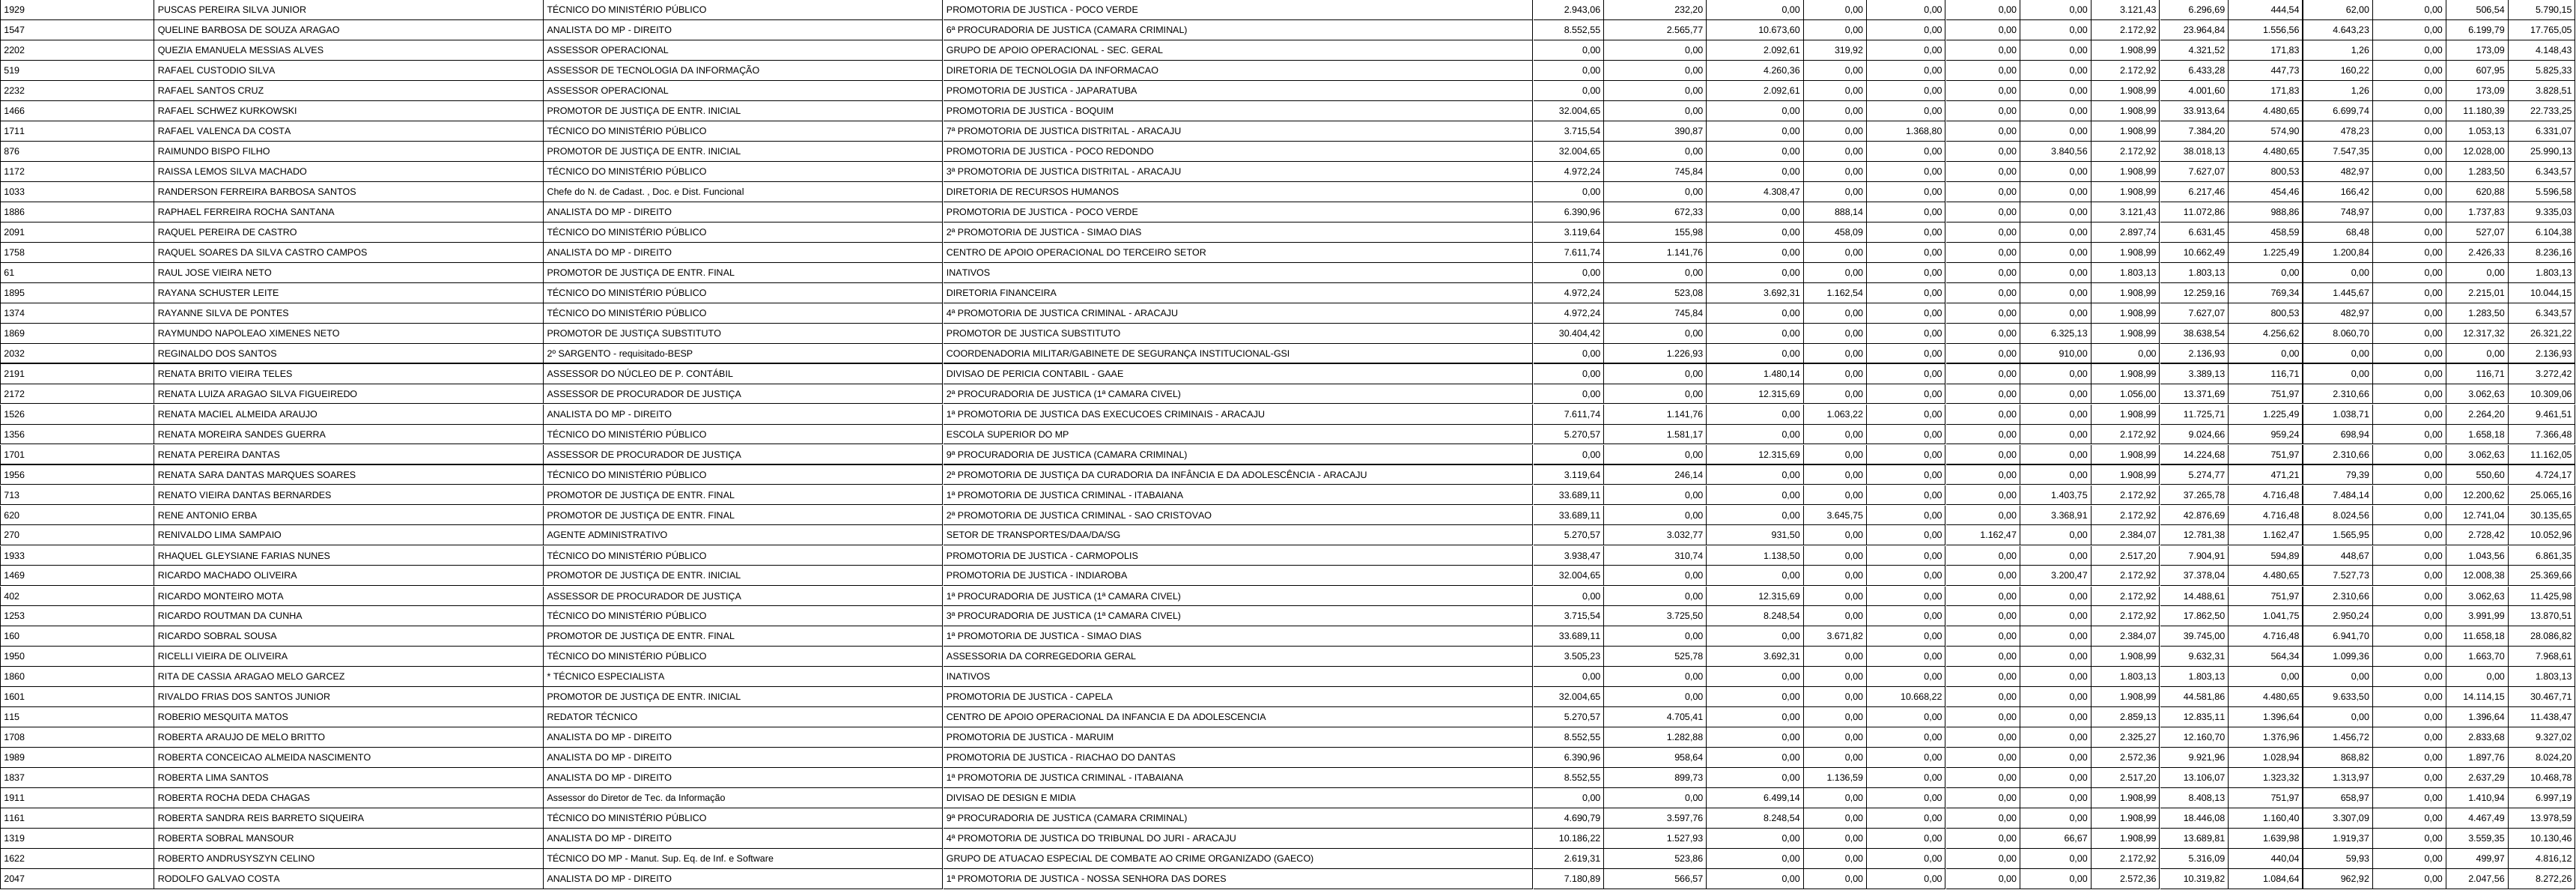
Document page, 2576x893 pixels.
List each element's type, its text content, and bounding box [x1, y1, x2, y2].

table_cell 0,00 [2229, 667, 2302, 686]
table_cell 9.461,51 [2509, 405, 2575, 424]
table_cell PROMOTORIA DE JUSTICA - MARUIM [944, 727, 1532, 747]
table_cell 116,71 [2229, 364, 2302, 384]
table_cell ANALISTA DO MP - DIREITO [544, 405, 942, 424]
table_cell 5.596,58 [2509, 182, 2575, 202]
table_cell 10.319,82 [2160, 869, 2228, 889]
table_cell 26.321,22 [2509, 324, 2575, 343]
table_cell RENATA SARA DANTAS MARQUES SOARES [154, 465, 543, 484]
table_cell 0,00 [2373, 303, 2446, 323]
table_cell RENE ANTONIO ERBA [154, 506, 543, 524]
table_cell 30.135,65 [2509, 506, 2575, 524]
table_cell 0,00 [1707, 202, 1803, 222]
table_cell ROBERTA CONCEICAO ALMEIDA NASCIMENTO [154, 748, 543, 767]
table_cell 11.072,86 [2160, 202, 2228, 222]
table_cell 448,67 [2303, 546, 2372, 565]
table_cell RENATA PEREIRA DANTAS [154, 445, 543, 464]
table_cell 1469 [1, 566, 154, 585]
table_cell TÉCNICO DO MINISTÉRIO PÚBLICO [544, 162, 942, 181]
table_cell DIRETORIA DE TECNOLOGIA DA INFORMACAO [944, 61, 1532, 80]
table_cell 0,00 [1804, 101, 1866, 121]
table_cell 2.047,56 [2446, 869, 2508, 889]
table_cell 0,00 [1804, 707, 1866, 727]
table_cell 4.716,48 [2229, 626, 2302, 646]
table_cell 4.716,48 [2229, 506, 2302, 524]
table_cell 0,00 [2373, 121, 2446, 141]
table_cell 0,00 [2020, 101, 2091, 121]
table_cell 25.990,13 [2509, 142, 2575, 161]
table_cell 0,00 [1707, 727, 1803, 747]
table_cell 33.689,11 [1534, 506, 1603, 524]
table_cell 3.368,91 [2020, 506, 2091, 524]
table_cell 2.172,92 [2092, 20, 2159, 40]
table_cell 6.325,13 [2020, 324, 2091, 343]
table_cell 0,00 [1707, 869, 1803, 889]
table_cell 0,00 [1804, 647, 1866, 666]
table_cell 0,00 [2373, 20, 2446, 40]
table_cell RAYANA SCHUSTER LEITE [154, 283, 543, 303]
table_cell 1172 [1, 162, 154, 181]
table_cell 6.390,96 [1534, 202, 1603, 222]
table_cell CENTRO DE APOIO OPERACIONAL DO TERCEIRO SETOR [944, 243, 1532, 262]
table_cell 0,00 [1867, 506, 1945, 524]
table_cell 751,97 [2229, 384, 2302, 403]
table_cell 0,00 [1867, 20, 1945, 40]
table_cell 0,00 [1804, 20, 1866, 40]
table_cell 1.056,00 [2092, 384, 2159, 403]
table_cell 0,00 [1867, 61, 1945, 80]
table_cell 0,00 [1534, 40, 1603, 60]
table_cell ROBERTA ARAUJO DE MELO BRITTO [154, 727, 543, 747]
table_cell 0,00 [2373, 748, 2446, 767]
table_cell 0,00 [1804, 869, 1866, 889]
table_cell PROMOTORIA DE JUSTICA - RIACHAO DO DANTAS [944, 748, 1532, 767]
table_cell 0,00 [1604, 61, 1706, 80]
table_cell DIRETORIA DE RECURSOS HUMANOS [944, 182, 1532, 202]
table_cell 0,00 [1946, 101, 2020, 121]
table_cell 0,00 [1946, 626, 2020, 646]
table_cell RANDERSON FERREIRA BARBOSA SANTOS [154, 182, 543, 202]
table_cell 0,00 [2020, 525, 2091, 545]
table_cell ASSESSOR DE PROCURADOR DE JUSTIÇA [544, 587, 942, 605]
table_cell 0,00 [2020, 707, 2091, 727]
table_cell TÉCNICO DO MINISTÉRIO PÚBLICO [544, 283, 942, 303]
table_cell ANALISTA DO MP - DIREITO [544, 202, 942, 222]
table_cell 1950 [1, 647, 154, 666]
table_cell 0,00 [2373, 202, 2446, 222]
table_cell 1.737,83 [2446, 202, 2508, 222]
table_cell 7.968,61 [2509, 647, 2575, 666]
table_cell RAYANNE SILVA DE PONTES [154, 303, 543, 323]
table_cell RENATA MACIEL ALMEIDA ARAUJO [154, 405, 543, 424]
table_cell 0,00 [2020, 647, 2091, 666]
table_cell 0,00 [1604, 324, 1706, 343]
table_cell 0,00 [2373, 506, 2446, 524]
table_cell 160,22 [2303, 61, 2372, 80]
table_cell 7.547,35 [2303, 142, 2372, 161]
table_cell 1622 [1, 849, 154, 868]
table_cell 0,00 [1804, 303, 1866, 323]
table_cell 1.445,67 [2303, 283, 2372, 303]
table_cell 0,00 [1707, 243, 1803, 262]
table_cell 988,86 [2229, 202, 2302, 222]
table_cell 698,94 [2303, 425, 2372, 444]
table_cell 1.162,54 [1804, 283, 1866, 303]
table_cell 0,00 [1867, 626, 1945, 646]
table_cell 3.671,82 [1804, 626, 1866, 646]
table_cell 4.690,79 [1534, 808, 1603, 828]
table_cell 0,00 [2446, 667, 2508, 686]
table_cell 0,00 [1946, 587, 2020, 605]
table_cell 2.859,13 [2092, 707, 2159, 727]
table_cell DIVISAO DE DESIGN E MIDIA [944, 788, 1532, 808]
table_cell 2.136,93 [2509, 344, 2575, 363]
table_cell 0,00 [1707, 829, 1803, 848]
table_cell 155,98 [1604, 223, 1706, 242]
table_cell 1.908,99 [2092, 647, 2159, 666]
table_cell 0,00 [1867, 81, 1945, 100]
table_cell 0,00 [1604, 788, 1706, 808]
table_cell 1.160,40 [2229, 808, 2302, 828]
table_cell 471,21 [2229, 465, 2302, 484]
table_cell 0,00 [1946, 405, 2020, 424]
table_cell ANALISTA DO MP - DIREITO [544, 727, 942, 747]
table_cell 8.060,70 [2303, 324, 2372, 343]
table_cell 2ª PROMOTORIA DE JUSTICA CRIMINAL - SAO CRISTOVAO [944, 506, 1532, 524]
table_cell 1886 [1, 202, 154, 222]
table_cell ROBERTA SANDRA REIS BARRETO SIQUEIRA [154, 808, 543, 828]
table_cell 32.004,65 [1534, 687, 1603, 706]
table_cell 4.972,24 [1534, 162, 1603, 181]
table_cell 3.032,77 [1604, 525, 1706, 545]
table_cell 0,00 [2020, 727, 2091, 747]
table_cell 769,34 [2229, 283, 2302, 303]
table_cell 0,00 [1604, 40, 1706, 60]
table_cell 10.673,60 [1707, 20, 1803, 40]
table_cell 3.121,43 [2092, 202, 2159, 222]
table_cell TÉCNICO DO MINISTÉRIO PÚBLICO [544, 223, 942, 242]
table_cell 0,00 [1804, 546, 1866, 565]
table_cell 6.343,57 [2509, 162, 2575, 181]
table_cell 1.908,99 [2092, 405, 2159, 424]
table_cell 9.335,03 [2509, 202, 2575, 222]
table_cell 9.921,96 [2160, 748, 2228, 767]
table_cell 519 [1, 61, 154, 80]
table_cell 319,92 [1804, 40, 1866, 60]
table_cell 7ª PROMOTORIA DE JUSTICA DISTRITAL - ARACAJU [944, 121, 1532, 141]
table_cell 0,00 [1946, 606, 2020, 626]
table_cell RICELLI VIEIRA DE OLIVEIRA [154, 647, 543, 666]
table_cell 13.106,07 [2160, 768, 2228, 787]
table_cell 0,00 [1707, 566, 1803, 585]
table_cell 1.919,37 [2303, 829, 2372, 848]
table_cell 1ª PROMOTORIA DE JUSTICA - SIMAO DIAS [944, 626, 1532, 646]
table_cell 0,00 [2373, 61, 2446, 80]
table_cell PROMOTOR DE JUSTIÇA DE ENTR. FINAL [544, 485, 942, 504]
table_cell RAISSA LEMOS SILVA MACHADO [154, 162, 543, 181]
table_cell ASSESSOR DE PROCURADOR DE JUSTIÇA [544, 445, 942, 464]
table_cell 166,42 [2303, 182, 2372, 202]
table_cell 0,00 [1946, 324, 2020, 343]
table_cell 3.715,54 [1534, 606, 1603, 626]
table_cell 1.063,22 [1804, 405, 1866, 424]
table_cell TÉCNICO DO MINISTÉRIO PÚBLICO [544, 425, 942, 444]
table_cell RAFAEL VALENCA DA COSTA [154, 121, 543, 141]
table_cell RIVALDO FRIAS DOS SANTOS JUNIOR [154, 687, 543, 706]
table_cell RENATA MOREIRA SANDES GUERRA [154, 425, 543, 444]
table_cell 3.725,50 [1604, 606, 1706, 626]
table_cell 2.172,92 [2092, 485, 2159, 504]
table_cell 0,00 [1707, 485, 1803, 504]
table_cell 11.162,05 [2509, 445, 2575, 464]
table_cell 3.200,47 [2020, 566, 2091, 585]
table_cell 3.840,56 [2020, 142, 2091, 161]
table_cell 0,00 [1946, 506, 2020, 524]
table_cell 0,00 [1946, 546, 2020, 565]
table_cell 0,00 [2303, 344, 2372, 363]
table_cell 0,00 [1604, 485, 1706, 504]
table_cell 1.368,80 [1867, 121, 1945, 141]
table_cell 2.572,36 [2092, 869, 2159, 889]
table_cell ASSESSOR OPERACIONAL [544, 40, 942, 60]
table_cell 0,00 [2020, 162, 2091, 181]
table_cell 30.467,71 [2509, 687, 2575, 706]
table_cell 3.938,47 [1534, 546, 1603, 565]
table_cell 13.870,51 [2509, 606, 2575, 626]
table_cell TÉCNICO DO MINISTÉRIO PÚBLICO [544, 303, 942, 323]
table_cell 1.663,70 [2446, 647, 2508, 666]
table_cell 1.908,99 [2092, 162, 2159, 181]
table_cell 0,00 [1804, 445, 1866, 464]
table_cell 8.552,55 [1534, 20, 1603, 40]
table_cell 1,26 [2303, 81, 2372, 100]
table_header 3.121,43 [2092, 0, 2159, 19]
table_cell 0,00 [2373, 324, 2446, 343]
table_cell 0,00 [1804, 525, 1866, 545]
table_cell 0,00 [2303, 707, 2372, 727]
table_cell PROMOTOR DE JUSTIÇA DE ENTR. FINAL [544, 506, 942, 524]
table_cell 1711 [1, 121, 154, 141]
table_cell 0,00 [1946, 223, 2020, 242]
table_cell 0,00 [2373, 525, 2446, 545]
table_cell 0,00 [1804, 121, 1866, 141]
table_cell 3.645,75 [1804, 506, 1866, 524]
table_header 6.296,69 [2160, 0, 2228, 19]
table_cell 6.390,96 [1534, 748, 1603, 767]
table_cell 0,00 [2373, 81, 2446, 100]
table_cell 0,00 [1946, 243, 2020, 262]
table_cell 3.692,31 [1707, 283, 1803, 303]
table_cell PROMOTOR DE JUSTIÇA DE ENTR. INICIAL [544, 687, 942, 706]
table_cell 4.480,65 [2229, 687, 2302, 706]
table_cell 1,26 [2303, 40, 2372, 60]
table_cell 13.371,69 [2160, 384, 2228, 403]
table_cell 4.480,65 [2229, 101, 2302, 121]
table_cell 1.908,99 [2092, 121, 2159, 141]
table_cell 482,97 [2303, 303, 2372, 323]
table_cell 0,00 [1604, 142, 1706, 161]
table_cell 8.408,13 [2160, 788, 2228, 808]
table_cell 0,00 [2373, 829, 2446, 848]
table_cell 2.619,31 [1534, 849, 1603, 868]
table_cell 3.692,31 [1707, 647, 1803, 666]
table_cell 12.008,38 [2446, 566, 2508, 585]
table_cell 0,00 [1604, 687, 1706, 706]
table_cell 745,84 [1604, 162, 1706, 181]
table_cell 1.225,49 [2229, 243, 2302, 262]
table_cell 3.991,99 [2446, 606, 2508, 626]
table_cell 0,00 [2020, 303, 2091, 323]
table_cell 2032 [1, 344, 154, 363]
table_cell 564,34 [2229, 647, 2302, 666]
table_cell 173,09 [2446, 40, 2508, 60]
table_cell 0,00 [1946, 344, 2020, 363]
table_cell 2.426,33 [2446, 243, 2508, 262]
table_cell 1.556,56 [2229, 20, 2302, 40]
table_cell 1.908,99 [2092, 40, 2159, 60]
table_header 62,00 [2303, 0, 2372, 19]
table_cell 1.283,50 [2446, 303, 2508, 323]
table_cell 0,00 [1946, 40, 2020, 60]
table_cell 0,00 [2020, 808, 2091, 828]
table_cell ROBERIO MESQUITA MATOS [154, 707, 543, 727]
table_cell 1758 [1, 243, 154, 262]
table_cell 12.315,69 [1707, 587, 1803, 605]
table_cell QUELINE BARBOSA DE SOUZA ARAGAO [154, 20, 543, 40]
table_cell 3.062,63 [2446, 445, 2508, 464]
table_cell 12.200,62 [2446, 485, 2508, 504]
table_cell PROMOTORIA DE JUSTICA - CARMOPOLIS [944, 546, 1532, 565]
table_cell 0,00 [1867, 202, 1945, 222]
table_cell 2.215,01 [2446, 283, 2508, 303]
table_cell 0,00 [1804, 687, 1866, 706]
table_header TÉCNICO DO MINISTÉRIO PÚBLICO [544, 0, 942, 19]
table_cell 0,00 [1534, 667, 1603, 686]
table_cell 28.086,82 [2509, 626, 2575, 646]
table_header 5.790,15 [2509, 0, 2575, 19]
table_cell 499,97 [2446, 849, 2508, 868]
table_cell 0,00 [1534, 788, 1603, 808]
table_cell 0,00 [1804, 243, 1866, 262]
table_cell 2.517,20 [2092, 546, 2159, 565]
table_cell 566,57 [1604, 869, 1706, 889]
table_cell 0,00 [1534, 61, 1603, 80]
table_cell 458,09 [1804, 223, 1866, 242]
table_cell 0,00 [1867, 727, 1945, 747]
table_cell 0,00 [1804, 263, 1866, 282]
table_cell ROBERTA LIMA SANTOS [154, 768, 543, 787]
table_cell 3.505,23 [1534, 647, 1603, 666]
table_cell 0,00 [1804, 162, 1866, 181]
table_cell 1.480,14 [1707, 364, 1803, 384]
table_cell 4.467,49 [2446, 808, 2508, 828]
table_cell 962,92 [2303, 869, 2372, 889]
table_cell 11.725,71 [2160, 405, 2228, 424]
table_cell ANALISTA DO MP - DIREITO [544, 768, 942, 787]
table_cell 0,00 [1604, 263, 1706, 282]
table_cell 9ª PROCURADORIA DE JUSTICA (CAMARA CRIMINAL) [944, 808, 1532, 828]
table_cell 0,00 [1867, 546, 1945, 565]
table_cell 1869 [1, 324, 154, 343]
table_cell 171,83 [2229, 40, 2302, 60]
table_cell 8.272,26 [2509, 869, 2575, 889]
table_cell 1.658,18 [2446, 425, 2508, 444]
table_cell 42.876,69 [2160, 506, 2228, 524]
table_cell 0,00 [1946, 829, 2020, 848]
table_cell 447,73 [2229, 61, 2302, 80]
table_cell 0,00 [1867, 587, 1945, 605]
table_cell 0,00 [2373, 243, 2446, 262]
table_cell 68,48 [2303, 223, 2372, 242]
table_cell 4.972,24 [1534, 303, 1603, 323]
table_cell 0,00 [2020, 849, 2091, 868]
table_cell 0,00 [2020, 546, 2091, 565]
table_cell 12.315,69 [1707, 445, 1803, 464]
table_cell 6ª PROCURADORIA DE JUSTICA (CAMARA CRIMINAL) [944, 20, 1532, 40]
table_cell 1.908,99 [2092, 283, 2159, 303]
table_cell 0,00 [2373, 364, 2446, 384]
table_cell 672,33 [1604, 202, 1706, 222]
table_cell 0,00 [1867, 566, 1945, 585]
table_cell 1.908,99 [2092, 243, 2159, 262]
table_cell 0,00 [1707, 465, 1803, 484]
table_cell 1.099,36 [2303, 647, 2372, 666]
table_cell DIVISAO DE PERICIA CONTABIL - GAAE [944, 364, 1532, 384]
table_cell 2.833,68 [2446, 727, 2508, 747]
table_cell 8.024,56 [2303, 506, 2372, 524]
table_cell PROMOTOR DE JUSTIÇA DE ENTR. FINAL [544, 263, 942, 282]
table_cell 0,00 [1946, 768, 2020, 787]
table_cell 79,39 [2303, 465, 2372, 484]
table_cell 2.264,20 [2446, 405, 2508, 424]
table_cell 6.631,45 [2160, 223, 2228, 242]
table_cell 0,00 [1604, 445, 1706, 464]
table_cell * TÉCNICO ESPECIALISTA [544, 667, 942, 686]
table_cell 4.308,47 [1707, 182, 1803, 202]
table_cell 2047 [1, 869, 154, 889]
table_cell 0,00 [2373, 707, 2446, 727]
table_cell COORDENADORIA MILITAR/GABINETE DE SEGURANÇA INSTITUCIONAL-GSI [944, 344, 1532, 363]
table_cell 10.044,15 [2509, 283, 2575, 303]
table_cell 8.248,54 [1707, 606, 1803, 626]
table_cell 0,00 [1707, 324, 1803, 343]
table_cell 17.862,50 [2160, 606, 2228, 626]
table_cell 38.638,54 [2160, 324, 2228, 343]
table_cell 1.226,93 [1604, 344, 1706, 363]
table_cell 658,97 [2303, 788, 2372, 808]
table_cell 1.396,64 [2229, 707, 2302, 727]
table_cell 4.643,23 [2303, 20, 2372, 40]
table_cell ANALISTA DO MP - DIREITO [544, 20, 942, 40]
table_cell 1.225,49 [2229, 405, 2302, 424]
table_cell ROBERTO ANDRUSYSZYN CELINO [154, 849, 543, 868]
table_cell 0,00 [2373, 283, 2446, 303]
table_cell 5.270,57 [1534, 707, 1603, 727]
table_cell 3.119,64 [1534, 465, 1603, 484]
table_cell 37.378,04 [2160, 566, 2228, 585]
table_cell 1.456,72 [2303, 727, 2372, 747]
table_cell PROMOTORIA DE JUSTICA - POCO REDONDO [944, 142, 1532, 161]
table_cell 525,78 [1604, 647, 1706, 666]
table_cell 7.627,07 [2160, 162, 2228, 181]
table_cell 1837 [1, 768, 154, 787]
table_cell 0,00 [1604, 182, 1706, 202]
table_cell 0,00 [1946, 182, 2020, 202]
table_cell 0,00 [1867, 405, 1945, 424]
table_cell 4.321,52 [2160, 40, 2228, 60]
table_cell 2.172,92 [2092, 142, 2159, 161]
table_cell 0,00 [1707, 626, 1803, 646]
table_cell 0,00 [1604, 384, 1706, 403]
table_cell 12.317,32 [2446, 324, 2508, 343]
table_cell PROMOTORIA DE JUSTICA - POCO VERDE [944, 202, 1532, 222]
table_cell 2.897,74 [2092, 223, 2159, 242]
table_cell TÉCNICO DO MINISTÉRIO PÚBLICO [544, 808, 942, 828]
table_cell 1989 [1, 748, 154, 767]
table_header 0,00 [1867, 0, 1945, 19]
table_cell 390,87 [1604, 121, 1706, 141]
table_cell 22.733,25 [2509, 101, 2575, 121]
table_cell GRUPO DE ATUACAO ESPECIAL DE COMBATE AO CRIME ORGANIZADO (GAECO) [944, 849, 1532, 868]
table_cell 4.480,65 [2229, 566, 2302, 585]
table_cell 0,00 [2373, 40, 2446, 60]
table_cell 0,00 [2020, 405, 2091, 424]
table_cell 0,00 [2020, 626, 2091, 646]
table_cell 1.283,50 [2446, 162, 2508, 181]
table_header 0,00 [2020, 0, 2091, 19]
table_cell 1.908,99 [2092, 81, 2159, 100]
table_cell TÉCNICO DO MP - Manut. Sup. Eq. de Inf. e Software [544, 849, 942, 868]
table_cell 0,00 [2020, 748, 2091, 767]
table_cell 0,00 [1534, 445, 1603, 464]
table_cell 0,00 [1867, 849, 1945, 868]
table_cell 3ª PROCURADORIA DE JUSTICA (1ª CAMARA CIVEL) [944, 606, 1532, 626]
table_cell 2.136,93 [2160, 344, 2228, 363]
table_cell 0,00 [2373, 263, 2446, 282]
table_header 232,20 [1604, 0, 1706, 19]
table_cell 0,00 [1707, 667, 1803, 686]
table_cell 0,00 [2373, 344, 2446, 363]
table_cell 868,82 [2303, 748, 2372, 767]
table_cell 0,00 [1604, 667, 1706, 686]
table_cell 32.004,65 [1534, 566, 1603, 585]
table_cell 0,00 [2373, 727, 2446, 747]
table_cell ANALISTA DO MP - DIREITO [544, 748, 942, 767]
table_cell 2.092,61 [1707, 40, 1803, 60]
table_cell 2.950,24 [2303, 606, 2372, 626]
table_cell REDATOR TÉCNICO [544, 707, 942, 727]
table_cell 0,00 [2229, 344, 2302, 363]
table_cell 0,00 [1946, 465, 2020, 484]
table_cell 0,00 [2373, 606, 2446, 626]
table_cell 8.248,54 [1707, 808, 1803, 828]
table_cell 0,00 [1867, 465, 1945, 484]
table_cell 1466 [1, 101, 154, 121]
table_cell RAQUEL PEREIRA DE CASTRO [154, 223, 543, 242]
table_cell 0,00 [2373, 485, 2446, 504]
table_cell 0,00 [1867, 303, 1945, 323]
table_cell 3.597,76 [1604, 808, 1706, 828]
table_cell 0,00 [2020, 687, 2091, 706]
table_cell 1701 [1, 445, 154, 464]
table_cell 7.527,73 [2303, 566, 2372, 585]
table_cell 0,00 [1604, 626, 1706, 646]
table_cell PROMOTOR DE JUSTICA SUBSTITUTO [944, 324, 1532, 343]
table_header 0,00 [2373, 0, 2446, 19]
table_cell 0,00 [1707, 425, 1803, 444]
table_cell 12.835,11 [2160, 707, 2228, 727]
table_cell 0,00 [1867, 243, 1945, 262]
table_cell 7.627,07 [2160, 303, 2228, 323]
table_cell 2.728,42 [2446, 525, 2508, 545]
table_cell 1.028,94 [2229, 748, 2302, 767]
table_cell 0,00 [1946, 303, 2020, 323]
table_cell 1374 [1, 303, 154, 323]
table_cell 1.410,94 [2446, 788, 2508, 808]
table_cell 2.172,92 [2092, 425, 2159, 444]
table_cell 5.270,57 [1534, 525, 1603, 545]
table_cell 4.716,48 [2229, 485, 2302, 504]
table_cell 959,24 [2229, 425, 2302, 444]
table_cell 2.172,92 [2092, 587, 2159, 605]
table_cell 1.908,99 [2092, 808, 2159, 828]
table_cell 0,00 [2020, 81, 2091, 100]
table_cell 1ª PROMOTORIA DE JUSTICA - NOSSA SENHORA DAS DORES [944, 869, 1532, 889]
table_cell 1.527,93 [1604, 829, 1706, 848]
table_cell 1.282,88 [1604, 727, 1706, 747]
table_cell 1911 [1, 788, 154, 808]
table_cell 0,00 [2020, 223, 2091, 242]
table_cell 0,00 [2373, 101, 2446, 121]
table_cell 4ª PROMOTORIA DE JUSTICA CRIMINAL - ARACAJU [944, 303, 1532, 323]
table_cell 0,00 [2020, 606, 2091, 626]
table_cell TÉCNICO DO MINISTÉRIO PÚBLICO [544, 647, 942, 666]
table_cell 0,00 [2020, 587, 2091, 605]
table_cell 0,00 [1804, 344, 1866, 363]
table_cell 1547 [1, 20, 154, 40]
table_cell 0,00 [2020, 40, 2091, 60]
table_cell 18.446,08 [2160, 808, 2228, 828]
table_cell 0,00 [1946, 748, 2020, 767]
table_cell RAQUEL SOARES DA SILVA CASTRO CAMPOS [154, 243, 543, 262]
table_cell PROMOTOR DE JUSTIÇA SUBSTITUTO [544, 324, 942, 343]
table_cell 0,00 [2373, 546, 2446, 565]
table_cell 0,00 [1867, 223, 1945, 242]
table_cell 3.559,35 [2446, 829, 2508, 848]
table_cell RHAQUEL GLEYSIANE FARIAS NUNES [154, 546, 543, 565]
table_cell PROMOTOR DE JUSTIÇA DE ENTR. INICIAL [544, 142, 942, 161]
table_cell 6.217,46 [2160, 182, 2228, 202]
table_cell 0,00 [2020, 263, 2091, 282]
table_cell 1.084,64 [2229, 869, 2302, 889]
table_cell 5.825,33 [2509, 61, 2575, 80]
table_cell 13.689,81 [2160, 829, 2228, 848]
table_cell 1.908,99 [2092, 324, 2159, 343]
table_cell 2.384,07 [2092, 626, 2159, 646]
table_cell 2.325,27 [2092, 727, 2159, 747]
table_cell 458,59 [2229, 223, 2302, 242]
table_cell 0,00 [1804, 182, 1866, 202]
table_cell SETOR DE TRANSPORTES/DAA/DA/SG [944, 525, 1532, 545]
table_cell 0,00 [1867, 768, 1945, 787]
table_cell 0,00 [1867, 525, 1945, 545]
table_cell 0,00 [1867, 263, 1945, 282]
table_cell 0,00 [2373, 647, 2446, 666]
table_cell 0,00 [1804, 748, 1866, 767]
table_cell RENATA BRITO VIEIRA TELES [154, 364, 543, 384]
table_cell 4.260,36 [1707, 61, 1803, 80]
table_cell 0,00 [2373, 869, 2446, 889]
table_cell 0,00 [1707, 707, 1803, 727]
table_cell 6.331,07 [2509, 121, 2575, 141]
table_cell 888,14 [1804, 202, 1866, 222]
table_cell 0,00 [1867, 808, 1945, 828]
table_cell 0,00 [2020, 243, 2091, 262]
table_cell 4.724,17 [2509, 465, 2575, 484]
table_cell 2202 [1, 40, 154, 60]
table_cell 523,86 [1604, 849, 1706, 868]
table_cell PROMOTOR DE JUSTIÇA DE ENTR. INICIAL [544, 566, 942, 585]
table_cell RICARDO SOBRAL SOUSA [154, 626, 543, 646]
table_cell 0,00 [2020, 61, 2091, 80]
table_cell Assessor do Diretor de Tec. da Informação [544, 788, 942, 808]
table_cell 0,00 [1867, 606, 1945, 626]
table_cell 1.141,76 [1604, 405, 1706, 424]
table_cell 2.572,36 [2092, 748, 2159, 767]
table_cell 8.024,20 [2509, 748, 2575, 767]
table_cell 0,00 [1867, 707, 1945, 727]
table_cell 745,84 [1604, 303, 1706, 323]
table_cell 0,00 [1946, 727, 2020, 747]
table_cell 0,00 [1804, 606, 1866, 626]
table_cell 0,00 [1707, 303, 1803, 323]
table_cell 9.327,02 [2509, 727, 2575, 747]
table_cell 1.908,99 [2092, 182, 2159, 202]
table_header 444,54 [2229, 0, 2302, 19]
table_cell 899,73 [1604, 768, 1706, 787]
table_cell 0,00 [2020, 869, 2091, 889]
table_cell 2.172,92 [2092, 506, 2159, 524]
table_cell 0,00 [1946, 384, 2020, 403]
table_cell 3.062,63 [2446, 384, 2508, 403]
table_cell 1.908,99 [2092, 829, 2159, 848]
table_cell 2.172,92 [2092, 849, 2159, 868]
table_cell 2.092,61 [1707, 81, 1803, 100]
table_cell 1.803,13 [2092, 667, 2159, 686]
table_cell 39.745,00 [2160, 626, 2228, 646]
table_cell 0,00 [1604, 506, 1706, 524]
table_cell 0,00 [1804, 425, 1866, 444]
table_cell 0,00 [2373, 223, 2446, 242]
table_cell 2.384,07 [2092, 525, 2159, 545]
table_cell 1.043,56 [2446, 546, 2508, 565]
table_cell 5.316,09 [2160, 849, 2228, 868]
table_cell 12.028,00 [2446, 142, 2508, 161]
table_cell 0,00 [2020, 788, 2091, 808]
table_cell 0,00 [1804, 727, 1866, 747]
table_cell 7.904,91 [2160, 546, 2228, 565]
table_cell 4.256,62 [2229, 324, 2302, 343]
table_cell 1.376,96 [2229, 727, 2302, 747]
table_cell CENTRO DE APOIO OPERACIONAL DA INFANCIA E DA ADOLESCENCIA [944, 707, 1532, 727]
table_cell 11.438,47 [2509, 707, 2575, 727]
table_cell 2191 [1, 364, 154, 384]
table_cell 1.403,75 [2020, 485, 2091, 504]
table_cell 0,00 [1707, 849, 1803, 868]
table_cell RAYMUNDO NAPOLEAO XIMENES NETO [154, 324, 543, 343]
table_cell 1161 [1, 808, 154, 828]
table_cell 160 [1, 626, 154, 646]
table_cell AGENTE ADMINISTRATIVO [544, 525, 942, 545]
table_cell 1526 [1, 405, 154, 424]
table_header 1929 [1, 0, 154, 19]
table_cell 10.052,96 [2509, 525, 2575, 545]
table_header PROMOTORIA DE JUSTICA - POCO VERDE [944, 0, 1532, 19]
table_cell INATIVOS [944, 263, 1532, 282]
table_cell 1.138,50 [1707, 546, 1803, 565]
table_cell 310,74 [1604, 546, 1706, 565]
table_cell 0,00 [1707, 101, 1803, 121]
table_cell 6.861,35 [2509, 546, 2575, 565]
table_cell 2ª PROMOTORIA DE JUSTIÇA DA CURADORIA DA INFÂNCIA E DA ADOLESCÊNCIA - ARACAJU [944, 465, 1532, 484]
table_cell 0,00 [1867, 40, 1945, 60]
table_cell 0,00 [1604, 566, 1706, 585]
table_cell 620,88 [2446, 182, 2508, 202]
table_cell 0,00 [1804, 788, 1866, 808]
table_cell 0,00 [1946, 263, 2020, 282]
table_cell ROBERTA ROCHA DEDA CHAGAS [154, 788, 543, 808]
table_cell 6.499,14 [1707, 788, 1803, 808]
table_cell 0,00 [2373, 465, 2446, 484]
table_cell 4.480,65 [2229, 142, 2302, 161]
table_cell 0,00 [1867, 101, 1945, 121]
table_cell ASSESSOR DE PROCURADOR DE JUSTIÇA [544, 384, 942, 403]
table_cell 0,00 [2373, 445, 2446, 464]
table_cell QUEZIA EMANUELA MESSIAS ALVES [154, 40, 543, 60]
table_cell 1933 [1, 546, 154, 565]
table_cell 0,00 [1604, 587, 1706, 605]
table_cell 0,00 [2373, 162, 2446, 181]
table_cell 1.639,98 [2229, 829, 2302, 848]
table_cell 0,00 [1534, 344, 1603, 363]
table_cell 2.172,92 [2092, 606, 2159, 626]
table_cell 0,00 [2373, 384, 2446, 403]
table_cell ANALISTA DO MP - DIREITO [544, 829, 942, 848]
table_header 2.943,06 [1534, 0, 1603, 19]
table_cell 33.913,64 [2160, 101, 2228, 121]
table_cell 0,00 [1946, 425, 2020, 444]
table_cell 7.484,14 [2303, 485, 2372, 504]
table_cell 620 [1, 506, 154, 524]
table_cell 1.162,47 [1946, 525, 2020, 545]
table_cell 0,00 [2446, 344, 2508, 363]
table_cell 0,00 [1804, 465, 1866, 484]
table_cell 0,00 [1604, 364, 1706, 384]
table_header 0,00 [1804, 0, 1866, 19]
table_cell 10.468,78 [2509, 768, 2575, 787]
table_cell DIRETORIA FINANCEIRA [944, 283, 1532, 303]
table_cell 0,00 [1946, 283, 2020, 303]
table_cell 0,00 [1804, 667, 1866, 686]
table_cell 1708 [1, 727, 154, 747]
table_cell 3ª PROMOTORIA DE JUSTICA DISTRITAL - ARACAJU [944, 162, 1532, 181]
table_cell 7.180,89 [1534, 869, 1603, 889]
table_cell 2.310,66 [2303, 445, 2372, 464]
table_cell 5.274,77 [2160, 465, 2228, 484]
table_cell 10.309,06 [2509, 384, 2575, 403]
table_cell 0,00 [1707, 263, 1803, 282]
table_cell 1.908,99 [2092, 687, 2159, 706]
table_cell 0,00 [1946, 61, 2020, 80]
table_cell 0,00 [1946, 20, 2020, 40]
table_cell 0,00 [1867, 344, 1945, 363]
table_cell ANALISTA DO MP - DIREITO [544, 243, 942, 262]
table_cell 1.908,99 [2092, 465, 2159, 484]
table_cell 173,09 [2446, 81, 2508, 100]
table_cell 0,00 [2020, 667, 2091, 686]
table_cell 38.018,13 [2160, 142, 2228, 161]
table_cell 0,00 [1946, 485, 2020, 504]
table_cell TÉCNICO DO MINISTÉRIO PÚBLICO [544, 121, 942, 141]
table_cell 0,00 [1946, 849, 2020, 868]
table_cell 0,00 [1707, 687, 1803, 706]
table_cell 0,00 [1804, 829, 1866, 848]
table_cell 1.908,99 [2092, 364, 2159, 384]
table_cell 1ª PROMOTORIA DE JUSTICA CRIMINAL - ITABAIANA [944, 768, 1532, 787]
table_cell 0,00 [1534, 81, 1603, 100]
table_cell 0,00 [1707, 748, 1803, 767]
table_cell 1.803,13 [2509, 667, 2575, 686]
table_cell 748,97 [2303, 202, 2372, 222]
table_cell 2091 [1, 223, 154, 242]
table_cell 0,00 [1946, 162, 2020, 181]
table_cell 440,04 [2229, 849, 2302, 868]
table_cell 0,00 [1867, 384, 1945, 403]
table_cell 3.828,51 [2509, 81, 2575, 100]
table_cell 478,23 [2303, 121, 2372, 141]
table_cell RAPHAEL FERREIRA ROCHA SANTANA [154, 202, 543, 222]
table_cell 0,00 [2373, 849, 2446, 868]
table_cell 0,00 [1946, 566, 2020, 585]
table_cell 37.265,78 [2160, 485, 2228, 504]
table_cell PROMOTORIA DE JUSTICA - JAPARATUBA [944, 81, 1532, 100]
table_cell 0,00 [1804, 61, 1866, 80]
table_cell 0,00 [1804, 587, 1866, 605]
table_cell RICARDO MONTEIRO MOTA [154, 587, 543, 605]
table_cell 1ª PROCURADORIA DE JUSTICA (1ª CAMARA CIVEL) [944, 587, 1532, 605]
table_cell 0,00 [2373, 142, 2446, 161]
table_cell ESCOLA SUPERIOR DO MP [944, 425, 1532, 444]
table_cell 30.404,42 [1534, 324, 1603, 343]
table_cell 0,00 [2373, 425, 2446, 444]
table_cell 0,00 [1867, 667, 1945, 686]
table_cell 3.389,13 [2160, 364, 2228, 384]
table_cell 1.908,99 [2092, 788, 2159, 808]
table_cell 751,97 [2229, 587, 2302, 605]
table_cell 0,00 [1707, 142, 1803, 161]
table_cell 1601 [1, 687, 154, 706]
table_cell 1.200,84 [2303, 243, 2372, 262]
table_cell 3.119,64 [1534, 223, 1603, 242]
table_cell 3.307,09 [2303, 808, 2372, 828]
table_header 506,54 [2446, 0, 2508, 19]
table_cell 1.803,13 [2092, 263, 2159, 282]
table_cell 44.581,86 [2160, 687, 2228, 706]
table_cell 270 [1, 525, 154, 545]
table_cell 25.065,16 [2509, 485, 2575, 504]
table_cell 4.001,60 [2160, 81, 2228, 100]
table_cell 607,95 [2446, 61, 2508, 80]
table_cell 0,00 [1604, 101, 1706, 121]
table_cell 0,00 [2092, 344, 2159, 363]
table_cell 0,00 [1707, 162, 1803, 181]
table_cell 17.765,05 [2509, 20, 2575, 40]
table_cell 0,00 [1946, 869, 2020, 889]
table_cell 0,00 [1946, 364, 2020, 384]
table_cell 594,89 [2229, 546, 2302, 565]
table_cell 1860 [1, 667, 154, 686]
table_cell 6.199,79 [2446, 20, 2508, 40]
table_cell 0,00 [1867, 445, 1945, 464]
table_cell ANALISTA DO MP - DIREITO [544, 869, 942, 889]
table_cell 9.633,50 [2303, 687, 2372, 706]
table_cell 14.224,68 [2160, 445, 2228, 464]
table_cell 1319 [1, 829, 154, 848]
table_cell 0,00 [1534, 587, 1603, 605]
table_cell 9.632,31 [2160, 647, 2228, 666]
table_cell PROMOTORIA DE JUSTICA - INDIAROBA [944, 566, 1532, 585]
table_cell 1.141,76 [1604, 243, 1706, 262]
table_cell 2ª PROMOTORIA DE JUSTICA - SIMAO DIAS [944, 223, 1532, 242]
table_cell RICARDO ROUTMAN DA CUNHA [154, 606, 543, 626]
table_cell 1.897,76 [2446, 748, 2508, 767]
table_cell 1.323,32 [2229, 768, 2302, 787]
table_cell RAUL JOSE VIEIRA NETO [154, 263, 543, 282]
table_cell 0,00 [1867, 283, 1945, 303]
table_cell 0,00 [1946, 647, 2020, 666]
table_cell 550,60 [2446, 465, 2508, 484]
table_cell ASSESSOR OPERACIONAL [544, 81, 942, 100]
table_cell 8.236,16 [2509, 243, 2575, 262]
table_cell 116,71 [2446, 364, 2508, 384]
table_cell 0,00 [2373, 808, 2446, 828]
table_cell 2.310,66 [2303, 587, 2372, 605]
table_cell 0,00 [1946, 707, 2020, 727]
table_cell 0,00 [1867, 647, 1945, 666]
table_cell 1.803,13 [2509, 263, 2575, 282]
table_cell 0,00 [1534, 384, 1603, 403]
table_cell 0,00 [1707, 506, 1803, 524]
table_cell RAFAEL CUSTODIO SILVA [154, 61, 543, 80]
table_cell 6.104,38 [2509, 223, 2575, 242]
table_cell 0,00 [2020, 202, 2091, 222]
table_cell 751,97 [2229, 445, 2302, 464]
table_cell 2.637,29 [2446, 768, 2508, 787]
table_cell 10.668,22 [1867, 687, 1945, 706]
table_cell RAFAEL SCHWEZ KURKOWSKI [154, 101, 543, 121]
table_cell 3.272,42 [2509, 364, 2575, 384]
table_cell 1.908,99 [2092, 101, 2159, 121]
table_cell 25.369,66 [2509, 566, 2575, 585]
table_cell 0,00 [1707, 121, 1803, 141]
table_cell 9.024,66 [2160, 425, 2228, 444]
table_cell 6.433,28 [2160, 61, 2228, 80]
table_cell INATIVOS [944, 667, 1532, 686]
table_cell 7.611,74 [1534, 243, 1603, 262]
table_cell 0,00 [1946, 788, 2020, 808]
table_cell 0,00 [1867, 869, 1945, 889]
table_cell PROMOTORIA DE JUSTICA - BOQUIM [944, 101, 1532, 121]
table_header 0,00 [1946, 0, 2020, 19]
table_cell 8.552,55 [1534, 768, 1603, 787]
table_cell 0,00 [2020, 364, 2091, 384]
table_cell 0,00 [2020, 465, 2091, 484]
table_cell RENATO VIEIRA DANTAS BERNARDES [154, 485, 543, 504]
table_cell ASSESSOR DO NÚCLEO DE P. CONTÁBIL [544, 364, 942, 384]
table_cell Chefe do N. de Cadast. , Doc. e Dist. Funcional [544, 182, 942, 202]
table_cell 751,97 [2229, 788, 2302, 808]
table_cell 3.062,63 [2446, 587, 2508, 605]
table_cell 0,00 [2446, 263, 2508, 282]
table_cell 0,00 [1804, 485, 1866, 504]
table_cell 0,00 [1604, 81, 1706, 100]
table_cell RODOLFO GALVAO COSTA [154, 869, 543, 889]
table_cell 0,00 [2020, 425, 2091, 444]
table_cell 454,46 [2229, 182, 2302, 202]
table_cell 482,97 [2303, 162, 2372, 181]
table_cell ROBERTA SOBRAL MANSOUR [154, 829, 543, 848]
table_cell 0,00 [2303, 364, 2372, 384]
table_cell 8.552,55 [1534, 727, 1603, 747]
table_cell RENATA LUIZA ARAGAO SILVA FIGUEIREDO [154, 384, 543, 403]
table_cell 3.715,54 [1534, 121, 1603, 141]
table_cell 0,00 [1707, 768, 1803, 787]
table_cell 0,00 [1946, 142, 2020, 161]
table_cell 0,00 [1804, 808, 1866, 828]
table_cell TÉCNICO DO MINISTÉRIO PÚBLICO [544, 465, 942, 484]
table_cell 6.699,74 [2303, 101, 2372, 121]
table_cell 10.186,22 [1534, 829, 1603, 848]
table_cell 0,00 [2020, 121, 2091, 141]
table_header 0,00 [1707, 0, 1803, 19]
table_cell 0,00 [1946, 687, 2020, 706]
table_cell 14.114,15 [2446, 687, 2508, 706]
table_cell 0,00 [1804, 566, 1866, 585]
table_cell 1.581,17 [1604, 425, 1706, 444]
table_cell 0,00 [1707, 405, 1803, 424]
table_cell 7.366,48 [2509, 425, 2575, 444]
table_cell 0,00 [2020, 20, 2091, 40]
table_cell 2ª PROCURADORIA DE JUSTICA (1ª CAMARA CIVEL) [944, 384, 1532, 403]
table_cell 1ª PROMOTORIA DE JUSTICA DAS EXECUCOES CRIMINAIS - ARACAJU [944, 405, 1532, 424]
table_cell 10.130,46 [2509, 829, 2575, 848]
table_cell 2.172,92 [2092, 566, 2159, 585]
table_cell 0,00 [1804, 849, 1866, 868]
table_cell 0,00 [1867, 182, 1945, 202]
table_cell RITA DE CASSIA ARAGAO MELO GARCEZ [154, 667, 543, 686]
table_cell 910,00 [2020, 344, 2091, 363]
table_cell 1.908,99 [2092, 445, 2159, 464]
table_cell 1.313,97 [2303, 768, 2372, 787]
table_cell 33.689,11 [1534, 485, 1603, 504]
table_cell 12.160,70 [2160, 727, 2228, 747]
table_cell 5.270,57 [1534, 425, 1603, 444]
table_cell 12.741,04 [2446, 506, 2508, 524]
table_cell 0,00 [1804, 81, 1866, 100]
table_cell 0,00 [2373, 687, 2446, 706]
table_cell 4ª PROMOTORIA DE JUSTICA DO TRIBUNAL DO JURI - ARACAJU [944, 829, 1532, 848]
table_cell 4.816,12 [2509, 849, 2575, 868]
table_cell 1.908,99 [2092, 303, 2159, 323]
table_cell 0,00 [2020, 182, 2091, 202]
table_cell 0,00 [1534, 182, 1603, 202]
table_cell 2.517,20 [2092, 768, 2159, 787]
table_cell 7.611,74 [1534, 405, 1603, 424]
table_cell 1.396,64 [2446, 707, 2508, 727]
table_cell 4.705,41 [1604, 707, 1706, 727]
table_cell 246,14 [1604, 465, 1706, 484]
table_cell 0,00 [2303, 667, 2372, 686]
table_cell 11.658,18 [2446, 626, 2508, 646]
table_cell 0,00 [2373, 768, 2446, 787]
table_cell PROMOTORIA DE JUSTICA - CAPELA [944, 687, 1532, 706]
table_cell 9ª PROCURADORIA DE JUSTICA (CAMARA CRIMINAL) [944, 445, 1532, 464]
table_cell 0,00 [1946, 202, 2020, 222]
table_cell REGINALDO DOS SANTOS [154, 344, 543, 363]
table_cell PROMOTOR DE JUSTIÇA DE ENTR. FINAL [544, 626, 942, 646]
table_cell 12.315,69 [1707, 384, 1803, 403]
table_cell 0,00 [2373, 626, 2446, 646]
table_cell 1895 [1, 283, 154, 303]
table_cell 1.053,13 [2446, 121, 2508, 141]
table_cell 0,00 [2020, 283, 2091, 303]
table_cell 1.565,95 [2303, 525, 2372, 545]
table_cell 4.148,43 [2509, 40, 2575, 60]
table_cell 2º SARGENTO - requisitado-BESP [544, 344, 942, 363]
table_cell 0,00 [1534, 263, 1603, 282]
table_cell 0,00 [1867, 364, 1945, 384]
table_cell 2.310,66 [2303, 384, 2372, 403]
table_cell 2232 [1, 81, 154, 100]
table_cell 0,00 [1867, 142, 1945, 161]
table_cell 0,00 [1707, 344, 1803, 363]
table_cell 23.964,84 [2160, 20, 2228, 40]
table_cell 0,00 [1707, 223, 1803, 242]
table_header PUSCAS PEREIRA SILVA JUNIOR [154, 0, 543, 19]
table_cell 1253 [1, 606, 154, 626]
table_cell 0,00 [2373, 405, 2446, 424]
table_cell 0,00 [1804, 324, 1866, 343]
table_cell ASSESSORIA DA CORREGEDORIA GERAL [944, 647, 1532, 666]
table_cell 1.041,75 [2229, 606, 2302, 626]
table_cell 1.803,13 [2160, 263, 2228, 282]
table_cell 66,67 [2020, 829, 2091, 848]
table_cell 0,00 [1804, 142, 1866, 161]
table_cell 0,00 [2373, 587, 2446, 605]
table_cell 0,00 [1804, 364, 1866, 384]
table_cell 523,08 [1604, 283, 1706, 303]
table_cell 115 [1, 707, 154, 727]
table_cell 0,00 [2020, 768, 2091, 787]
table_cell 0,00 [1867, 485, 1945, 504]
table_cell 0,00 [1946, 81, 2020, 100]
table_cell RENIVALDO LIMA SAMPAIO [154, 525, 543, 545]
table_cell 1956 [1, 465, 154, 484]
table_cell 171,83 [2229, 81, 2302, 100]
table_cell 402 [1, 587, 154, 605]
table_cell 0,00 [1867, 162, 1945, 181]
table_cell 800,53 [2229, 162, 2302, 181]
table_cell 800,53 [2229, 303, 2302, 323]
table_cell 0,00 [1946, 667, 2020, 686]
table_cell 6.941,70 [2303, 626, 2372, 646]
table_cell 713 [1, 485, 154, 504]
table_cell 11.180,39 [2446, 101, 2508, 121]
table_cell 6.997,19 [2509, 788, 2575, 808]
table_cell 1356 [1, 425, 154, 444]
table_cell 0,00 [1867, 748, 1945, 767]
table_cell 1.803,13 [2160, 667, 2228, 686]
table_cell 1.038,71 [2303, 405, 2372, 424]
table_cell 0,00 [2020, 445, 2091, 464]
table_cell 0,00 [1804, 384, 1866, 403]
table_cell 0,00 [2020, 384, 2091, 403]
table_cell ASSESSOR DE TECNOLOGIA DA INFORMAÇÃO [544, 61, 942, 80]
table_cell 0,00 [2373, 182, 2446, 202]
table_cell 0,00 [1534, 364, 1603, 384]
table_cell 4.972,24 [1534, 283, 1603, 303]
table_cell RAFAEL SANTOS CRUZ [154, 81, 543, 100]
table_cell 527,07 [2446, 223, 2508, 242]
table_cell 2.172,92 [2092, 61, 2159, 80]
table_cell 11.425,98 [2509, 587, 2575, 605]
table_cell RICARDO MACHADO OLIVEIRA [154, 566, 543, 585]
table_cell 1ª PROMOTORIA DE JUSTICA CRIMINAL - ITABAIANA [944, 485, 1532, 504]
table_cell 13.978,59 [2509, 808, 2575, 828]
table_cell 0,00 [1867, 324, 1945, 343]
table_cell 1.162,47 [2229, 525, 2302, 545]
table_cell 0,00 [1946, 445, 2020, 464]
table_cell 0,00 [1867, 829, 1945, 848]
table_cell 2172 [1, 384, 154, 403]
table_cell 0,00 [1867, 425, 1945, 444]
table_cell 931,50 [1707, 525, 1803, 545]
table_cell 6.343,57 [2509, 303, 2575, 323]
table_cell PROMOTOR DE JUSTIÇA DE ENTR. INICIAL [544, 101, 942, 121]
table_cell 876 [1, 142, 154, 161]
table_cell 10.662,49 [2160, 243, 2228, 262]
table_cell 0,00 [2229, 263, 2302, 282]
table_cell 0,00 [2303, 263, 2372, 282]
table_cell TÉCNICO DO MINISTÉRIO PÚBLICO [544, 546, 942, 565]
table_cell 0,00 [2373, 667, 2446, 686]
table_cell 12.781,38 [2160, 525, 2228, 545]
table_cell 958,64 [1604, 748, 1706, 767]
table_cell 2.565,77 [1604, 20, 1706, 40]
table_cell 7.384,20 [2160, 121, 2228, 141]
table_cell RAIMUNDO BISPO FILHO [154, 142, 543, 161]
table_cell GRUPO DE APOIO OPERACIONAL - SEC. GERAL [944, 40, 1532, 60]
table_cell 0,00 [2373, 788, 2446, 808]
table_cell 32.004,65 [1534, 101, 1603, 121]
table_cell 574,90 [2229, 121, 2302, 141]
table_cell 12.259,16 [2160, 283, 2228, 303]
table_cell 14.488,61 [2160, 587, 2228, 605]
table_cell 0,00 [2373, 566, 2446, 585]
table_cell 1033 [1, 182, 154, 202]
table_cell TÉCNICO DO MINISTÉRIO PÚBLICO [544, 606, 942, 626]
table_cell 59,93 [2303, 849, 2372, 868]
table_cell 32.004,65 [1534, 142, 1603, 161]
table_cell 61 [1, 263, 154, 282]
table_cell 0,00 [1946, 121, 2020, 141]
table_cell 1.136,59 [1804, 768, 1866, 787]
table_cell 0,00 [1946, 808, 2020, 828]
table_cell 33.689,11 [1534, 626, 1603, 646]
table_cell 0,00 [1867, 788, 1945, 808]
